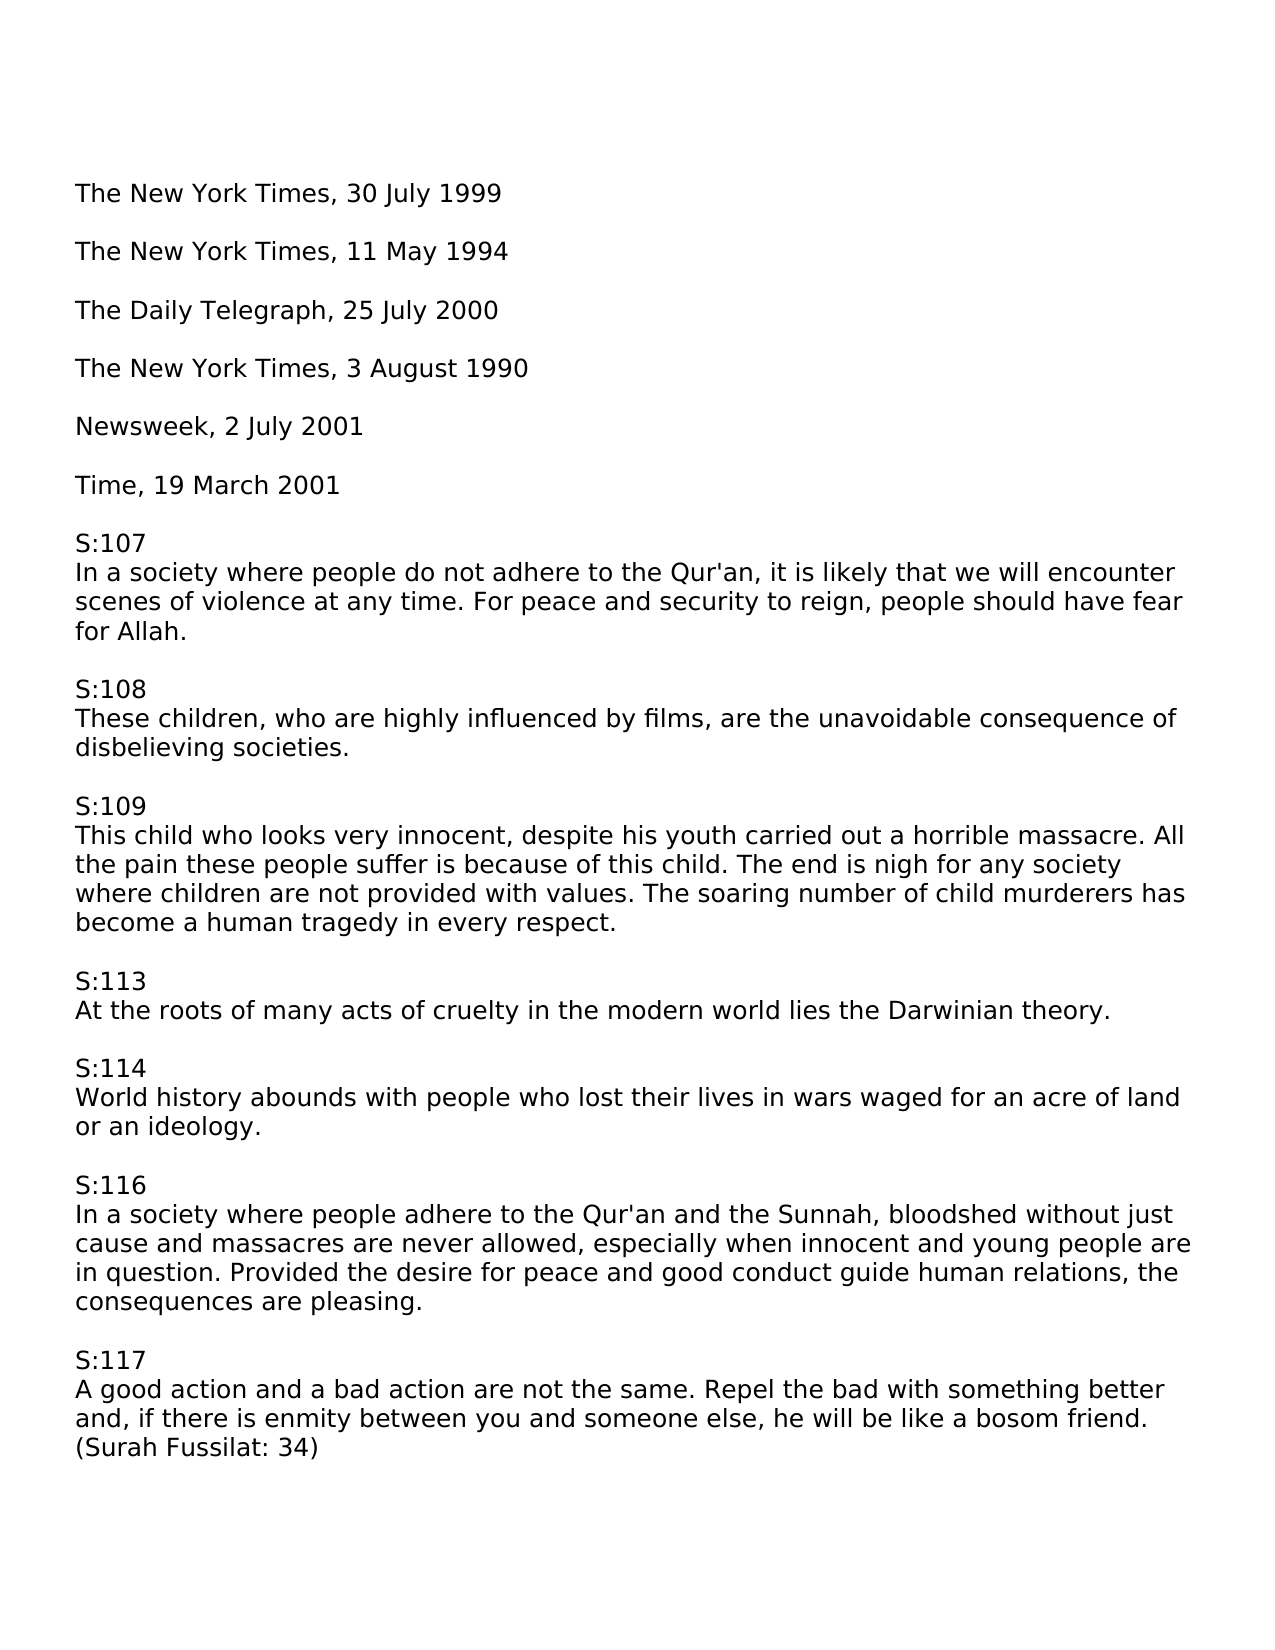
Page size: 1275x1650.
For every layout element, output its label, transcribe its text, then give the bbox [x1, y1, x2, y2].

text S:113 [75, 967, 1200, 996]
text S:107 [75, 529, 1200, 558]
text These children, who are highly influenced by films, are the unavoidable consequence of disbelieving societies. [75, 704, 1200, 762]
text A good action and a bad action are not the same. Repel the bad with something better and, if there is enmity between you and someone else, he will be like a bosom friend. (Surah Fussilat: 34) [75, 1375, 1200, 1462]
text This child who looks very innocent, despite his youth carried out a horrible massacre. All the pain these people suffer is because of this child. The end is nigh for any society where children are not provided with values. The soaring number of child murderers has become a human tragedy in every respect. [75, 821, 1200, 937]
text The Daily Telegraph, 25 July 2000 [75, 296, 1200, 325]
text S:114 [75, 1054, 1200, 1083]
text Newsweek, 2 July 2001 [75, 412, 1200, 442]
text In a society where people adhere to the Qur'an and the Sunnah, bloodshed without just cause and massacres are never allowed, especially when innocent and young people are in question. Provided the desire for peace and good conduct guide human relations, the consequences are pleasing. [75, 1200, 1200, 1317]
text S:117 [75, 1346, 1200, 1375]
text The New York Times, 3 August 1990 [75, 354, 1200, 383]
text S:109 [75, 792, 1200, 821]
text S:108 [75, 675, 1200, 704]
text World history abounds with people who lost their lives in wars waged for an acre of land or an ideology. [75, 1083, 1200, 1142]
text In a society where people do not adhere to the Qur'an, it is likely that we will encounter scenes of violence at any time. For peace and security to reign, people should have fear for Allah. [75, 558, 1200, 646]
text The New York Times, 11 May 1994 [75, 237, 1200, 267]
text At the roots of many acts of cruelty in the modern world lies the Darwinian theory. [75, 996, 1200, 1025]
text The New York Times, 30 July 1999 [75, 179, 1200, 208]
text Time, 19 March 2001 [75, 471, 1200, 500]
text S:116 [75, 1171, 1200, 1200]
